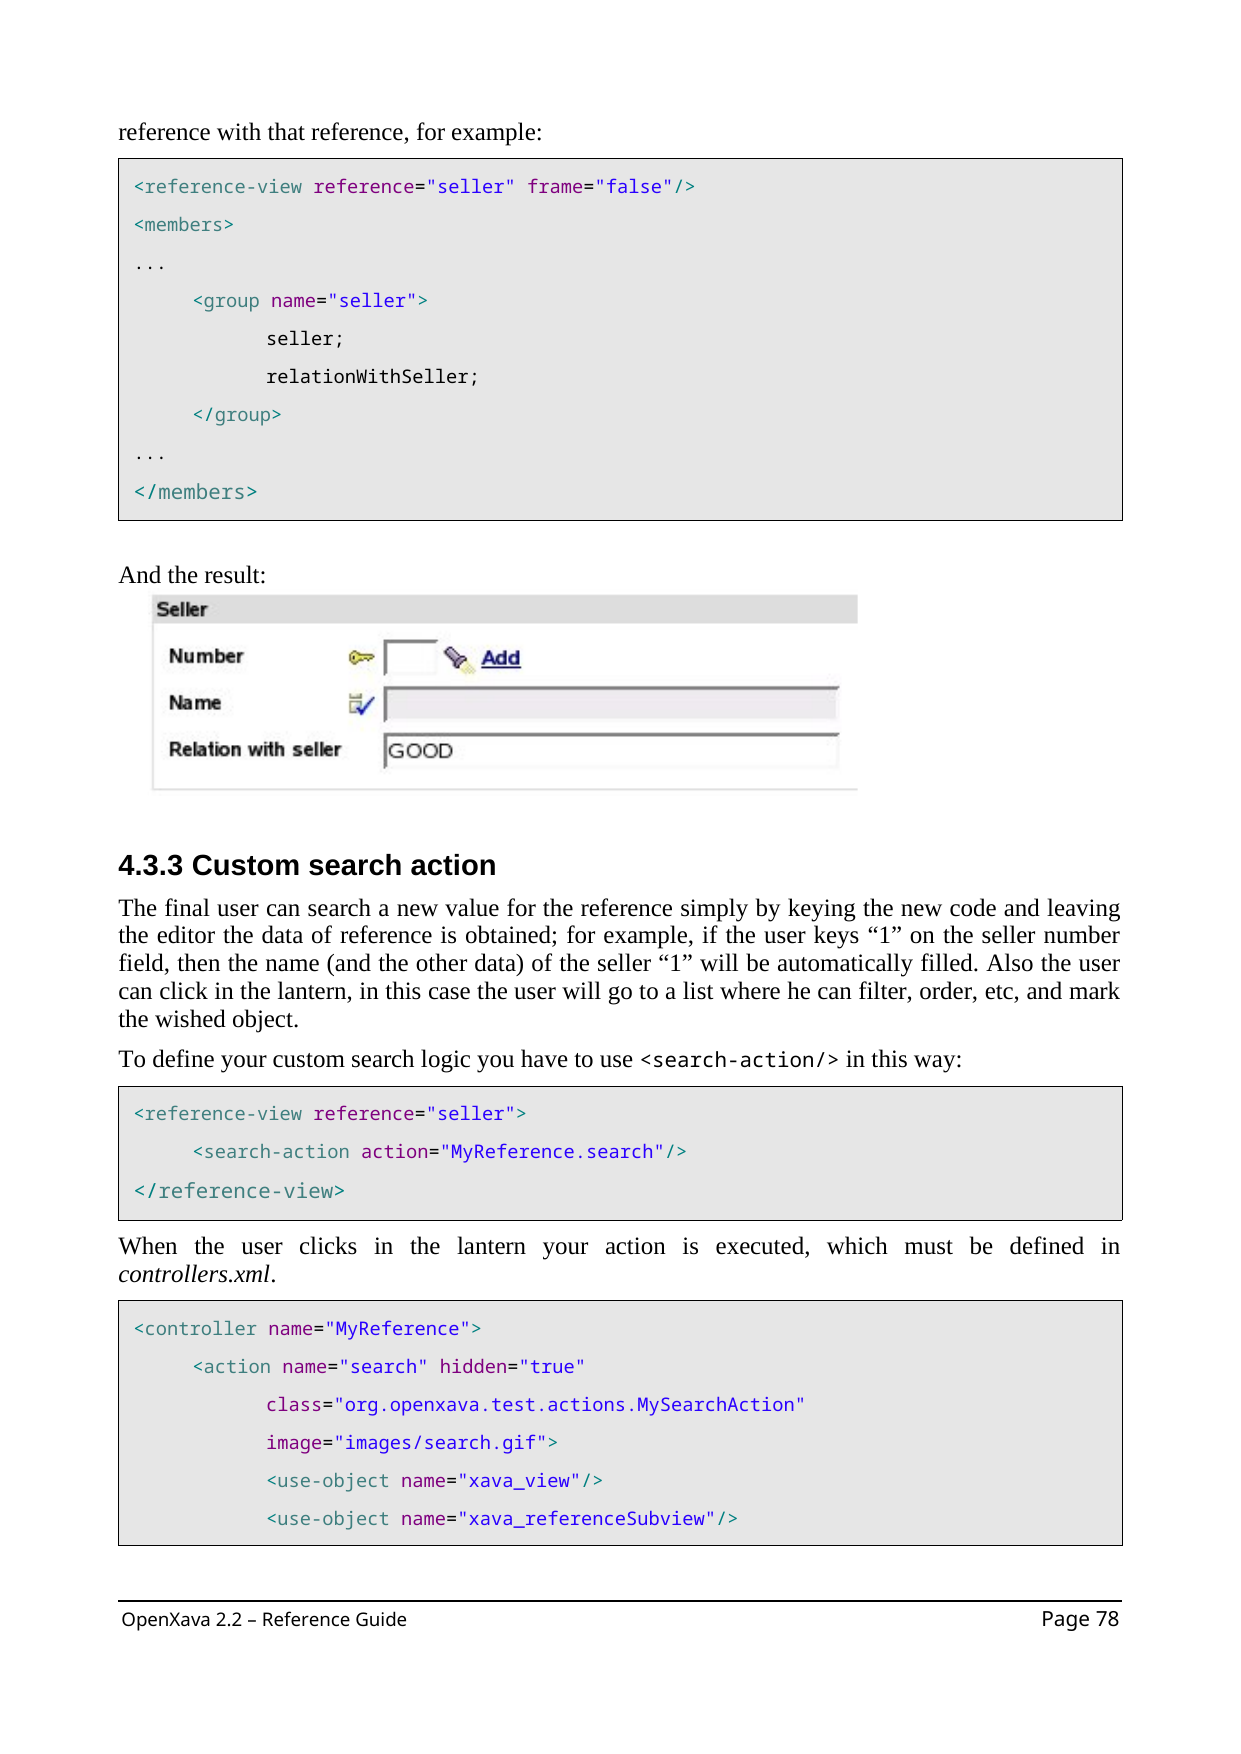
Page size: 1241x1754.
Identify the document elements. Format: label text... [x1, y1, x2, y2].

text The final user can search a new value for the reference simply by keying the new code and leaving the editor the data of reference is obtained; for example, if the user keys “1” on the seller number field, then the name (and the other data) of the seller “1” will be automatically filled. Also the user can click in the lantern, in this case the user will go to a list where he can filter, order, etc, and mark the wished object. [118, 894, 1122, 1032]
text </group> [119, 386, 1122, 424]
text <use-object name="xava_referenceSubview"/> [119, 1490, 1122, 1545]
text <members> [119, 196, 1122, 234]
text image="images/search.gif"> [119, 1414, 1122, 1452]
text <reference-view reference="seller" frame="false"/> [119, 159, 1122, 196]
text <controller name="MyReference"> [119, 1301, 1122, 1338]
subtitle Custom search action [118, 849, 1122, 881]
text <reference-view reference="seller"> [119, 1087, 1122, 1124]
text reference with that reference, for example: [118, 118, 1122, 146]
text </members> [119, 462, 1122, 520]
text seller; [119, 310, 1122, 348]
picture [147, 588, 858, 796]
text And the result: [118, 561, 1122, 589]
text <search-action action="MyReference.search"/> [119, 1124, 1122, 1162]
text To define your custom search logic you have to use <search-action/> in this way: [118, 1045, 1122, 1073]
text relationWithSeller; [119, 348, 1122, 386]
text class="org.openxava.test.actions.MySearchAction" [119, 1376, 1122, 1414]
text ... [119, 424, 1122, 462]
text </reference-view> [119, 1162, 1122, 1220]
text When the user clicks in the lantern your action is executed, which must be defined in controllers.xml. [118, 1232, 1122, 1288]
text <action name="search" hidden="true" [119, 1338, 1122, 1376]
text <use-object name="xava_view"/> [119, 1452, 1122, 1490]
text ... [119, 234, 1122, 272]
text <group name="seller"> [119, 272, 1122, 310]
